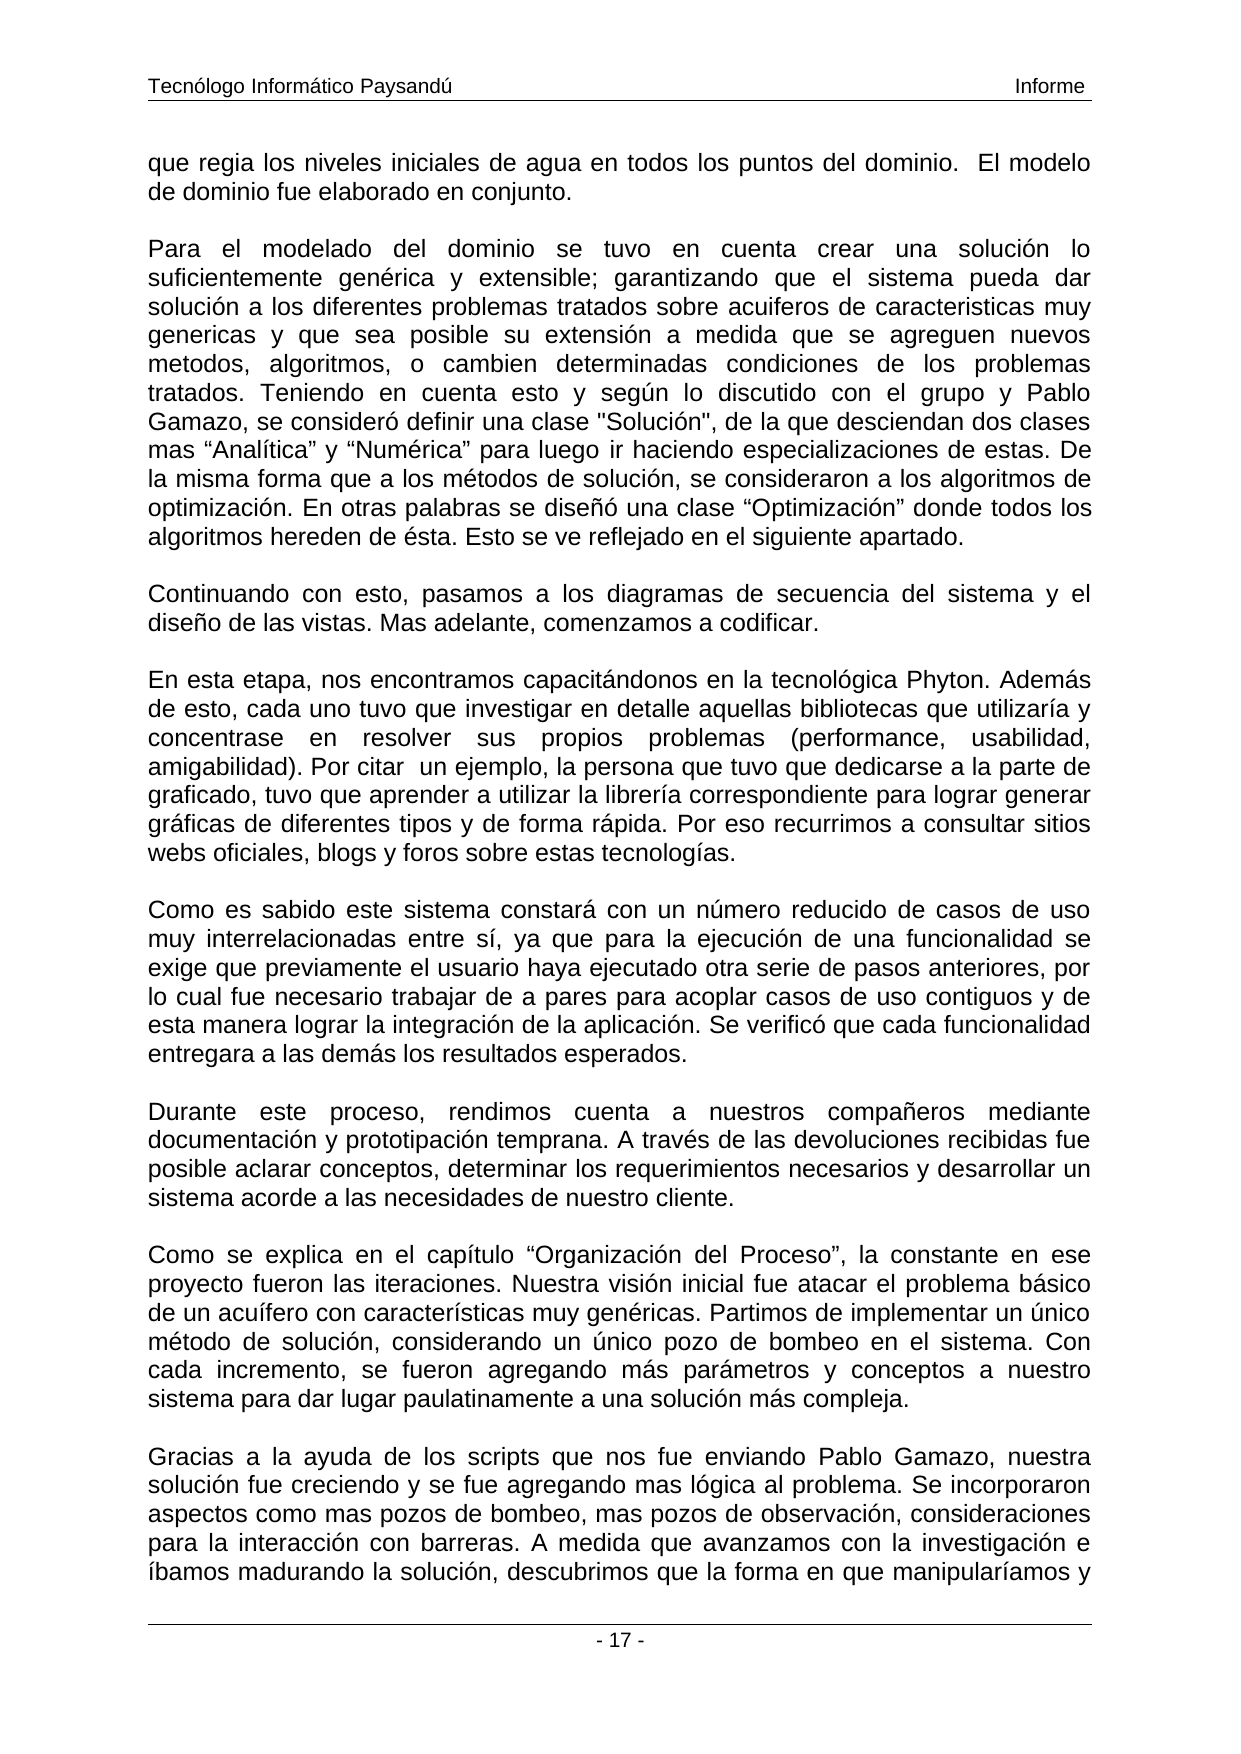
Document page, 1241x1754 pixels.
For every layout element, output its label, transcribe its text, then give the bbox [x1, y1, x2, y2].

text Continuando con esto, pasamos a los diagramas de secuencia del sistema y el diseño de las vistas. Mas adelante, comenzamos a codificar. [148, 579, 1092, 636]
text Durante este proceso, rendimos cuenta a nuestros compañeros mediante documentación y prototipación temprana. A través de las devoluciones recibidas fue posible aclarar conceptos, determinar los requerimientos necesarios y desarrollar un sistema acorde a las necesidades de nuestro cliente. [148, 1096, 1092, 1211]
text Para el modelado del dominio se tuvo en cuenta crear una solución lo suficientemente genérica y extensible; garantizando que el sistema pueda dar solución a los diferentes problemas tratados sobre acuiferos de caracteristicas muy genericas y que sea posible su extensión a medida que se agreguen nuevos metodos, algoritmos, o cambien determinadas condiciones de los problemas tratados. Teniendo en cuenta esto y según lo discutido con el grupo y Pablo Gamazo, se consideró definir una clase "Solución", de la que desciendan dos clases mas “Analítica” y “Numérica” para luego ir haciendo especializaciones de estas. De la misma forma que a los métodos de solución, se consideraron a los algoritmos de optimización. En otras palabras se diseñó una clase “Optimización” donde todos los algoritmos hereden de ésta. Esto se ve reflejado en el siguiente apartado. [148, 234, 1092, 550]
text Gracias a la ayuda de los scripts que nos fue enviando Pablo Gamazo, nuestra solución fue creciendo y se fue agregando mas lógica al problema. Se incorporaron aspectos como mas pozos de bombeo, mas pozos de observación, consideraciones para la interacción con barreras. A medida que avanzamos con la investigación e íbamos madurando la solución, descubrimos que la forma en que manipularíamos y [148, 1441, 1092, 1585]
text Como es sabido este sistema constará con un número reducido de casos de uso muy interrelacionadas entre sí, ya que para la ejecución de una funcionalidad se exige que previamente el usuario haya ejecutado otra serie de pasos anteriores, por lo cual fue necesario trabajar de a pares para acoplar casos de uso contiguos y de esta manera lograr la integración de la aplicación. Se verificó que cada funcionalidad entregara a las demás los resultados esperados. [148, 895, 1092, 1068]
text En esta etapa, nos encontramos capacitándonos en la tecnológica Phyton. Además de esto, cada uno tuvo que investigar en detalle aquellas bibliotecas que utilizaría y concentrase en resolver sus propios problemas (performance, usabilidad, amigabilidad). Por citar un ejemplo, la persona que tuvo que dedicarse a la parte de graficado, tuvo que aprender a utilizar la librería correspondiente para lograr generar gráficas de diferentes tipos y de forma rápida. Por eso recurrimos a consultar sitios webs oficiales, blogs y foros sobre estas tecnologías. [148, 665, 1092, 866]
text Como se explica en el capítulo “Organización del Proceso”, la constante en ese proyecto fueron las iteraciones. Nuestra visión inicial fue atacar el problema básico de un acuífero con características muy genéricas. Partimos de implementar un único método de solución, considerando un único pozo de bombeo en el sistema. Con cada incremento, se fueron agregando más parámetros y conceptos a nuestro sistema para dar lugar paulatinamente a una solución más compleja. [148, 1240, 1092, 1413]
text que regia los niveles iniciales de agua en todos los puntos del dominio. El modelo de dominio fue elaborado en conjunto. [148, 148, 1092, 205]
